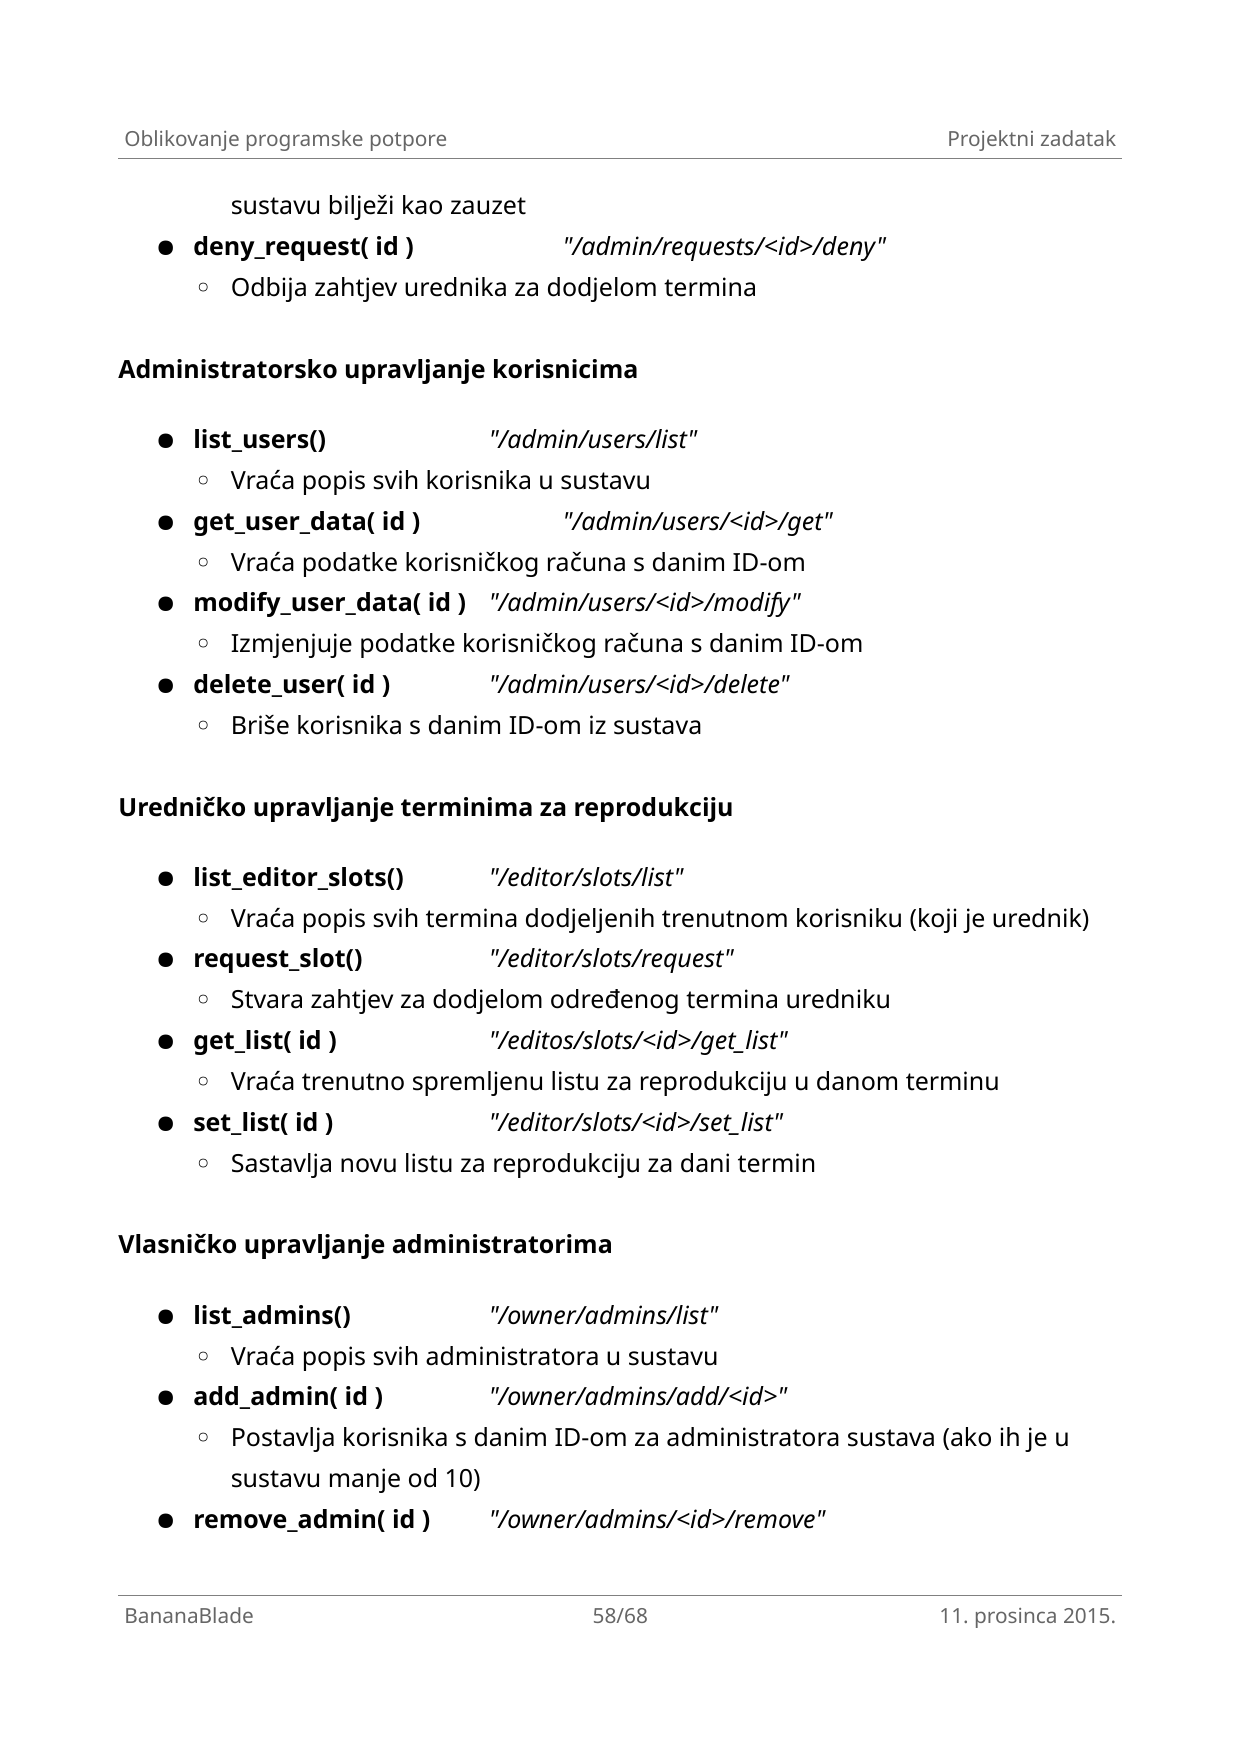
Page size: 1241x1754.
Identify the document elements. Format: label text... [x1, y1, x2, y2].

list Briše korisnika s danim ID-om iz sustava [193, 707, 1122, 742]
list delete_user( id ) "/admin/users/<id>/delete" [156, 667, 1122, 701]
list Vraća popis svih administratora u sustavu [193, 1338, 1122, 1372]
list Postavlja korisnika s danim ID-om za administratora sustava (ako ih je u sustavu manje od 10) [193, 1420, 1122, 1495]
list Vraća trenutno spremljenu listu za reprodukciju u danom terminu [193, 1064, 1122, 1098]
list Vraća popis svih korisnika u sustavu [193, 462, 1122, 497]
list set_list( id ) "/editor/slots/<id>/set_list" [156, 1104, 1122, 1138]
list get_list( id ) "/editos/slots/<id>/get_list" [156, 1023, 1122, 1057]
list Vraća podatke korisničkog računa s danim ID-om [193, 544, 1122, 578]
list add_admin( id ) "/owner/admins/add/<id>" [156, 1379, 1122, 1413]
list remove_admin( id ) "/owner/admins/<id>/remove" [156, 1501, 1122, 1536]
list sustavu bilježi kao zauzet [193, 188, 1122, 222]
text Vlasničko upravljanje administratorima [118, 1227, 1122, 1261]
list list_users() "/admin/users/list" [156, 422, 1122, 456]
list Sastavlja novu listu za reprodukciju za dani termin [193, 1145, 1122, 1179]
list Stvara zahtjev za dodjelom određenog termina uredniku [193, 982, 1122, 1016]
list list_editor_slots() "/editor/slots/list" [156, 859, 1122, 893]
list get_user_data( id ) "/admin/users/<id>/get" [156, 503, 1122, 537]
list Odbija zahtjev urednika za dodjelom termina [193, 270, 1122, 304]
text Administratorsko upravljanje korisnicima [118, 351, 1122, 385]
list request_slot() "/editor/slots/request" [156, 941, 1122, 975]
list Izmjenjuje podatke korisničkog računa s danim ID-om [193, 626, 1122, 660]
list deny_request( id ) "/admin/requests/<id>/deny" [156, 229, 1122, 263]
list list_admins() "/owner/admins/list" [156, 1297, 1122, 1331]
list modify_user_data( id ) "/admin/users/<id>/modify" [156, 585, 1122, 619]
list Vraća popis svih termina dodjeljenih trenutnom korisniku (koji je urednik) [193, 900, 1122, 934]
text Uredničko upravljanje terminima za reprodukciju [118, 789, 1122, 823]
